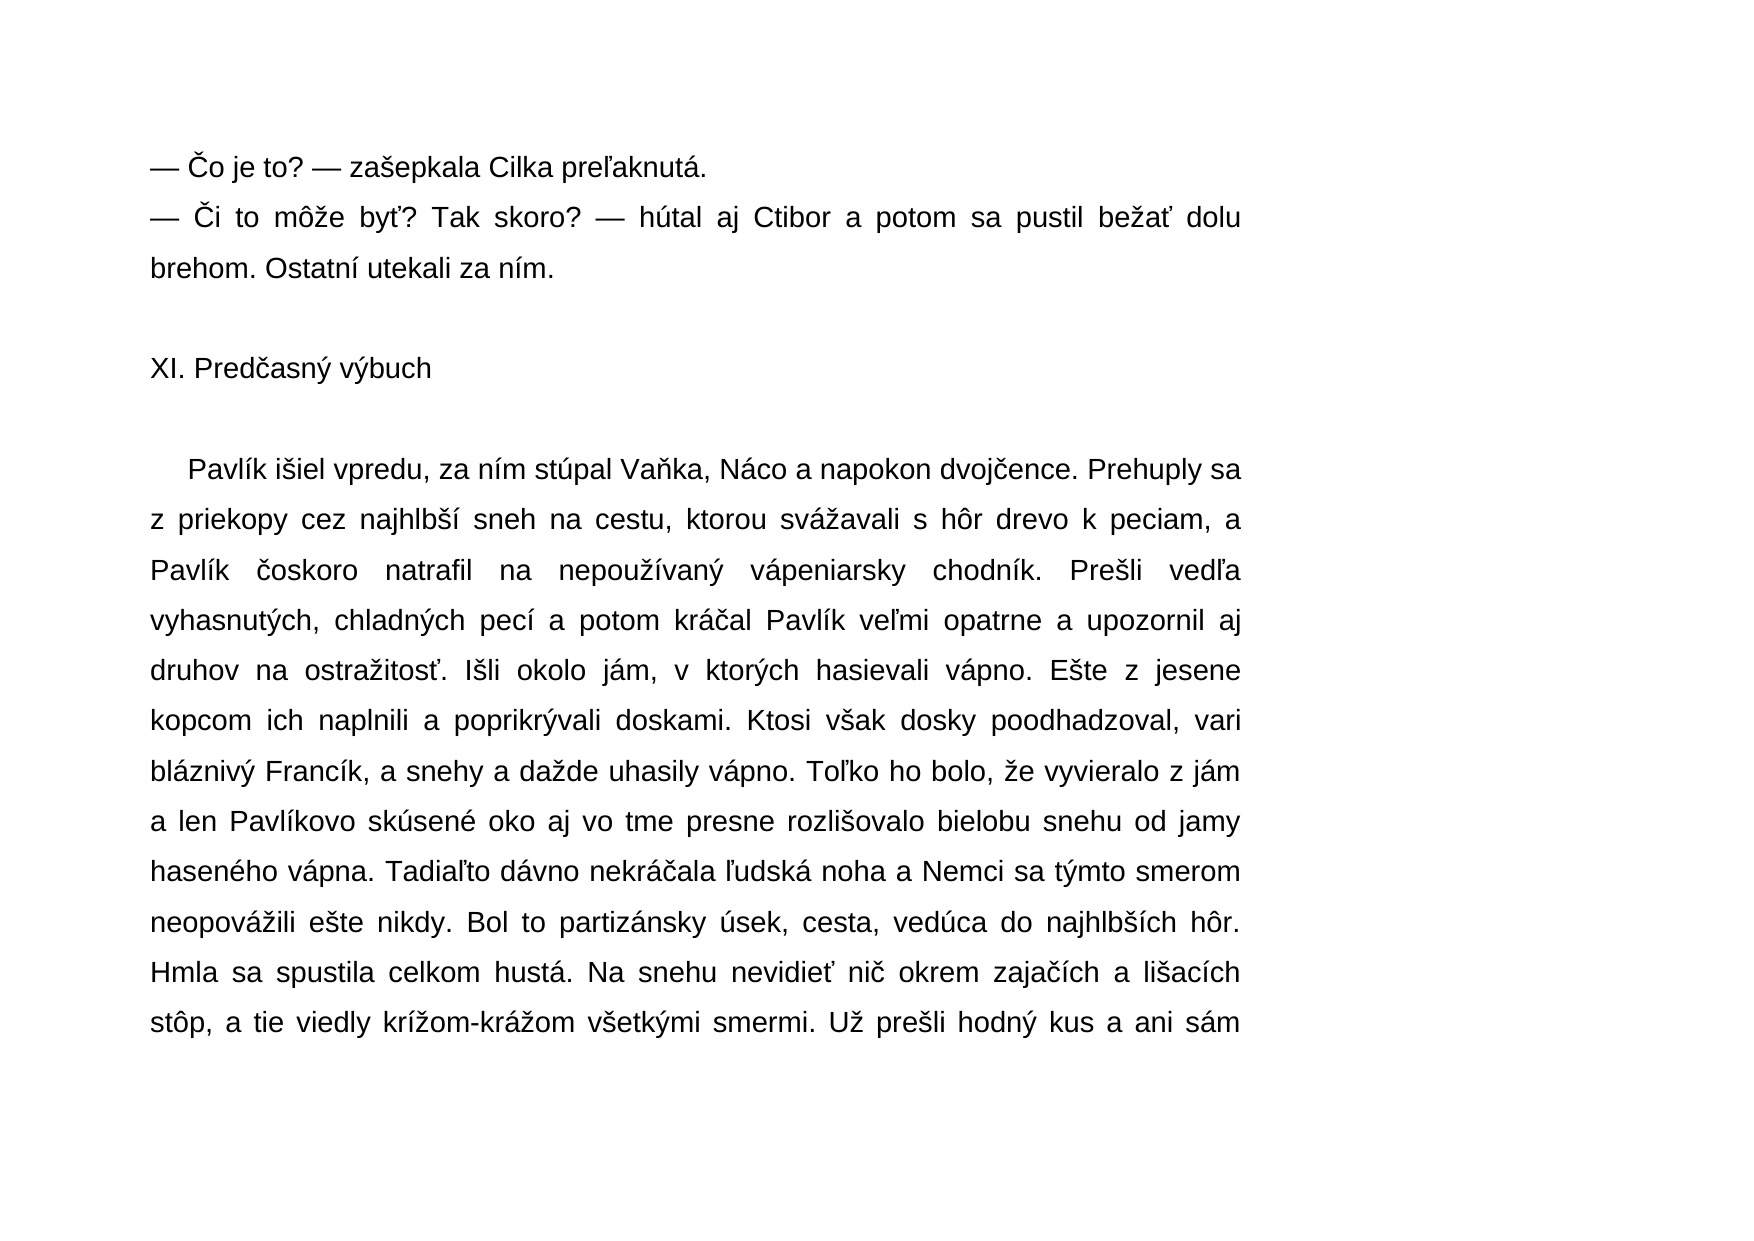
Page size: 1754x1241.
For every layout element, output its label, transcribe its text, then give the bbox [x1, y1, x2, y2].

text XI. Predčasný výbuch [150, 351, 1243, 385]
text — Či to môže byť? Tak skoro? — hútal aj Ctibor a potom sa pustil bežať dolu brehom. Ostatní utekali za ním. [150, 200, 1243, 284]
text Pavlík išiel vpredu, za ním stúpal Vaňka, Náco a napokon dvojčence. Prehuply sa z priekopy cez najhlbší sneh na cestu, ktorou svážavali s hôr drevo k peciam, a Pavlík čoskoro natrafil na nepoužívaný vápeniarsky chodník. Prešli vedľa vyhasnutých, chladných pecí a potom kráčal Pavlík veľmi opatrne a upozornil aj druhov na ostražitosť. Išli okolo jám, v ktorých hasievali vápno. Ešte z jesene kopcom ich naplnili a poprikrývali doskami. Ktosi však dosky poodhadzoval, vari bláznivý Francík, a snehy a dažde uhasily vápno. Toľko ho bolo, že vyvieralo z jám a len Pavlíkovo skúsené oko aj vo tme presne rozlišovalo bielobu snehu od jamy haseného vápna. Tadiaľto dávno nekráčala ľudská noha a Nemci sa týmto smerom neopovážili ešte nikdy. Bol to partizánsky úsek, cesta, vedúca do najhlbších hôr. Hmla sa spustila celkom hustá. Na snehu nevidieť nič okrem zajačích a lišacích stôp, a tie viedly krížom-krážom všetkými smermi. Už prešli hodný kus a ani sám [150, 452, 1243, 1039]
text — Čo je to? — zašepkala Cilka preľaknutá. [150, 150, 1243, 183]
